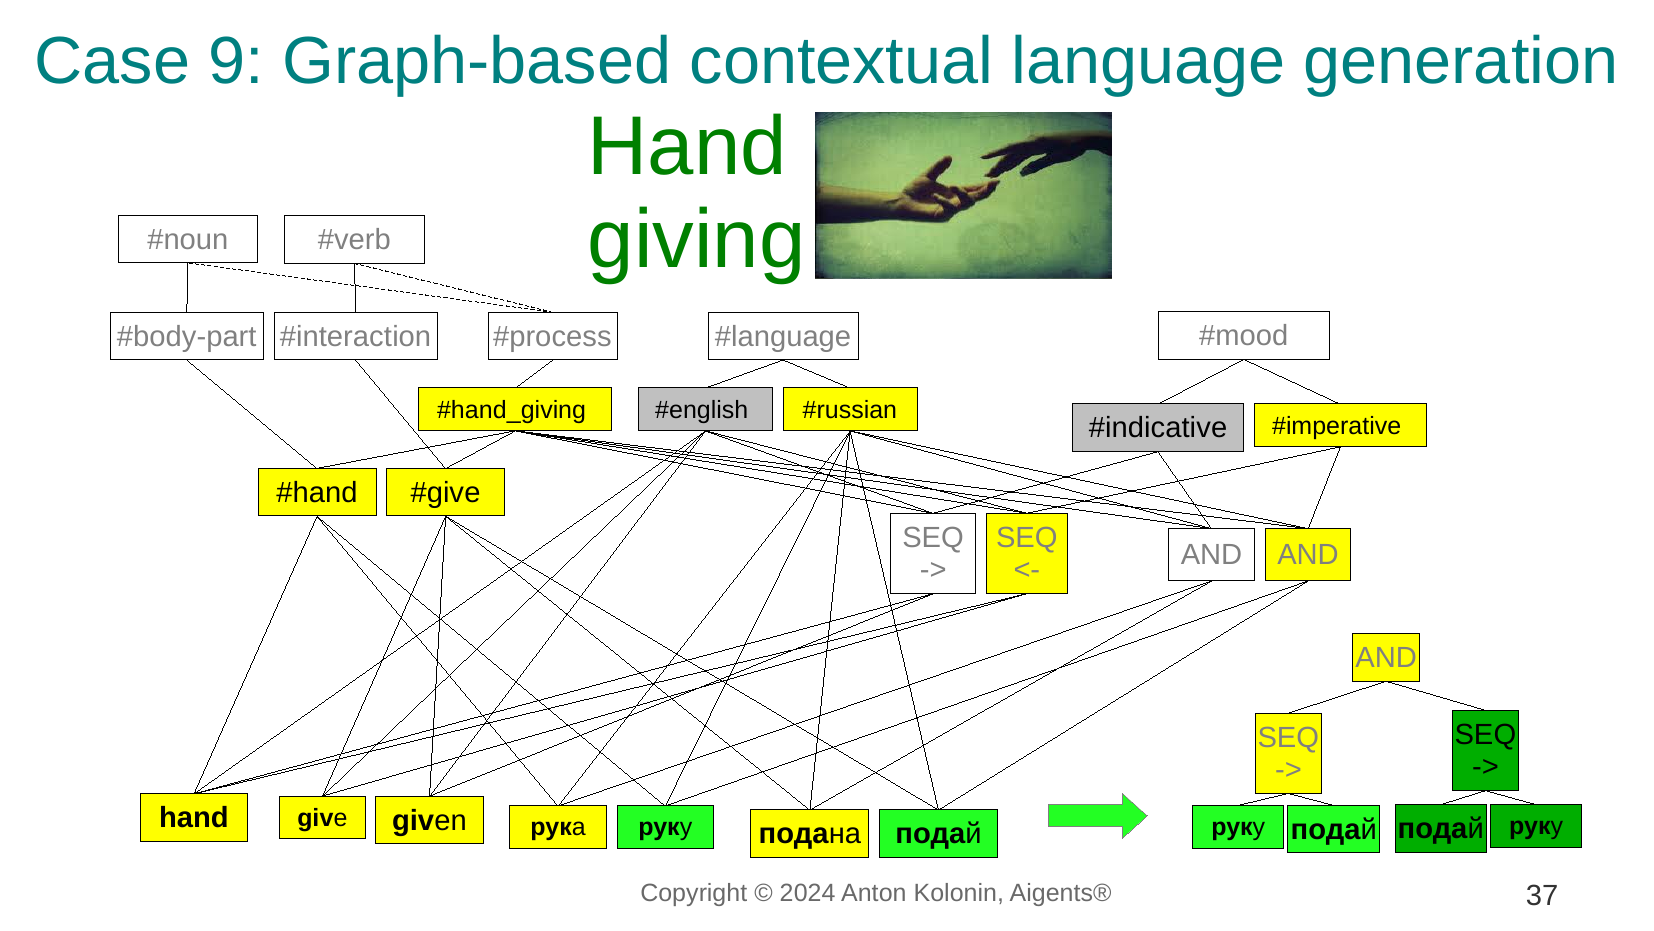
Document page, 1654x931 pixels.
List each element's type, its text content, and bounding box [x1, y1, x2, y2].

text_box AND [1168, 528, 1255, 581]
text_box #interaction [274, 312, 438, 360]
text_box SEQ <- [986, 513, 1068, 594]
text_box Case 9: Graph-based contextual language generation [0, 0, 1654, 121]
text_box #indicative [1072, 403, 1244, 452]
text_box hand [140, 793, 248, 842]
text_box подай [879, 809, 998, 858]
text_box #language [708, 312, 859, 360]
text_box подай [1287, 805, 1380, 853]
text_box #hand [258, 468, 377, 516]
text_box #body-part [110, 312, 264, 360]
text_box #process [488, 312, 618, 360]
text_box Hand giving [573, 92, 843, 293]
text_box SEQ -> [1452, 710, 1519, 791]
text_box AND [1265, 528, 1351, 581]
text_box #hand_giving [418, 387, 612, 431]
text_box руку [1490, 804, 1582, 848]
text_box подай [1395, 804, 1487, 853]
text_box give [279, 796, 366, 839]
text_box AND [1352, 633, 1420, 682]
text_box #english [638, 387, 773, 431]
text_box #imperative [1254, 403, 1427, 447]
text_box #verb [284, 215, 425, 264]
text_box подана [750, 809, 869, 858]
text_box рука [509, 805, 607, 849]
text_box [1048, 793, 1148, 839]
text_box given [375, 796, 484, 844]
text_box SEQ -> [1255, 713, 1322, 794]
text_box руку [1192, 805, 1284, 849]
text_box #russian [783, 387, 918, 431]
text_box #give [386, 468, 505, 516]
text_box SEQ -> [890, 513, 976, 594]
text_box #mood [1158, 311, 1330, 360]
text_box #noun [118, 215, 258, 263]
text_box руку [617, 805, 714, 849]
picture [843, 112, 1112, 279]
